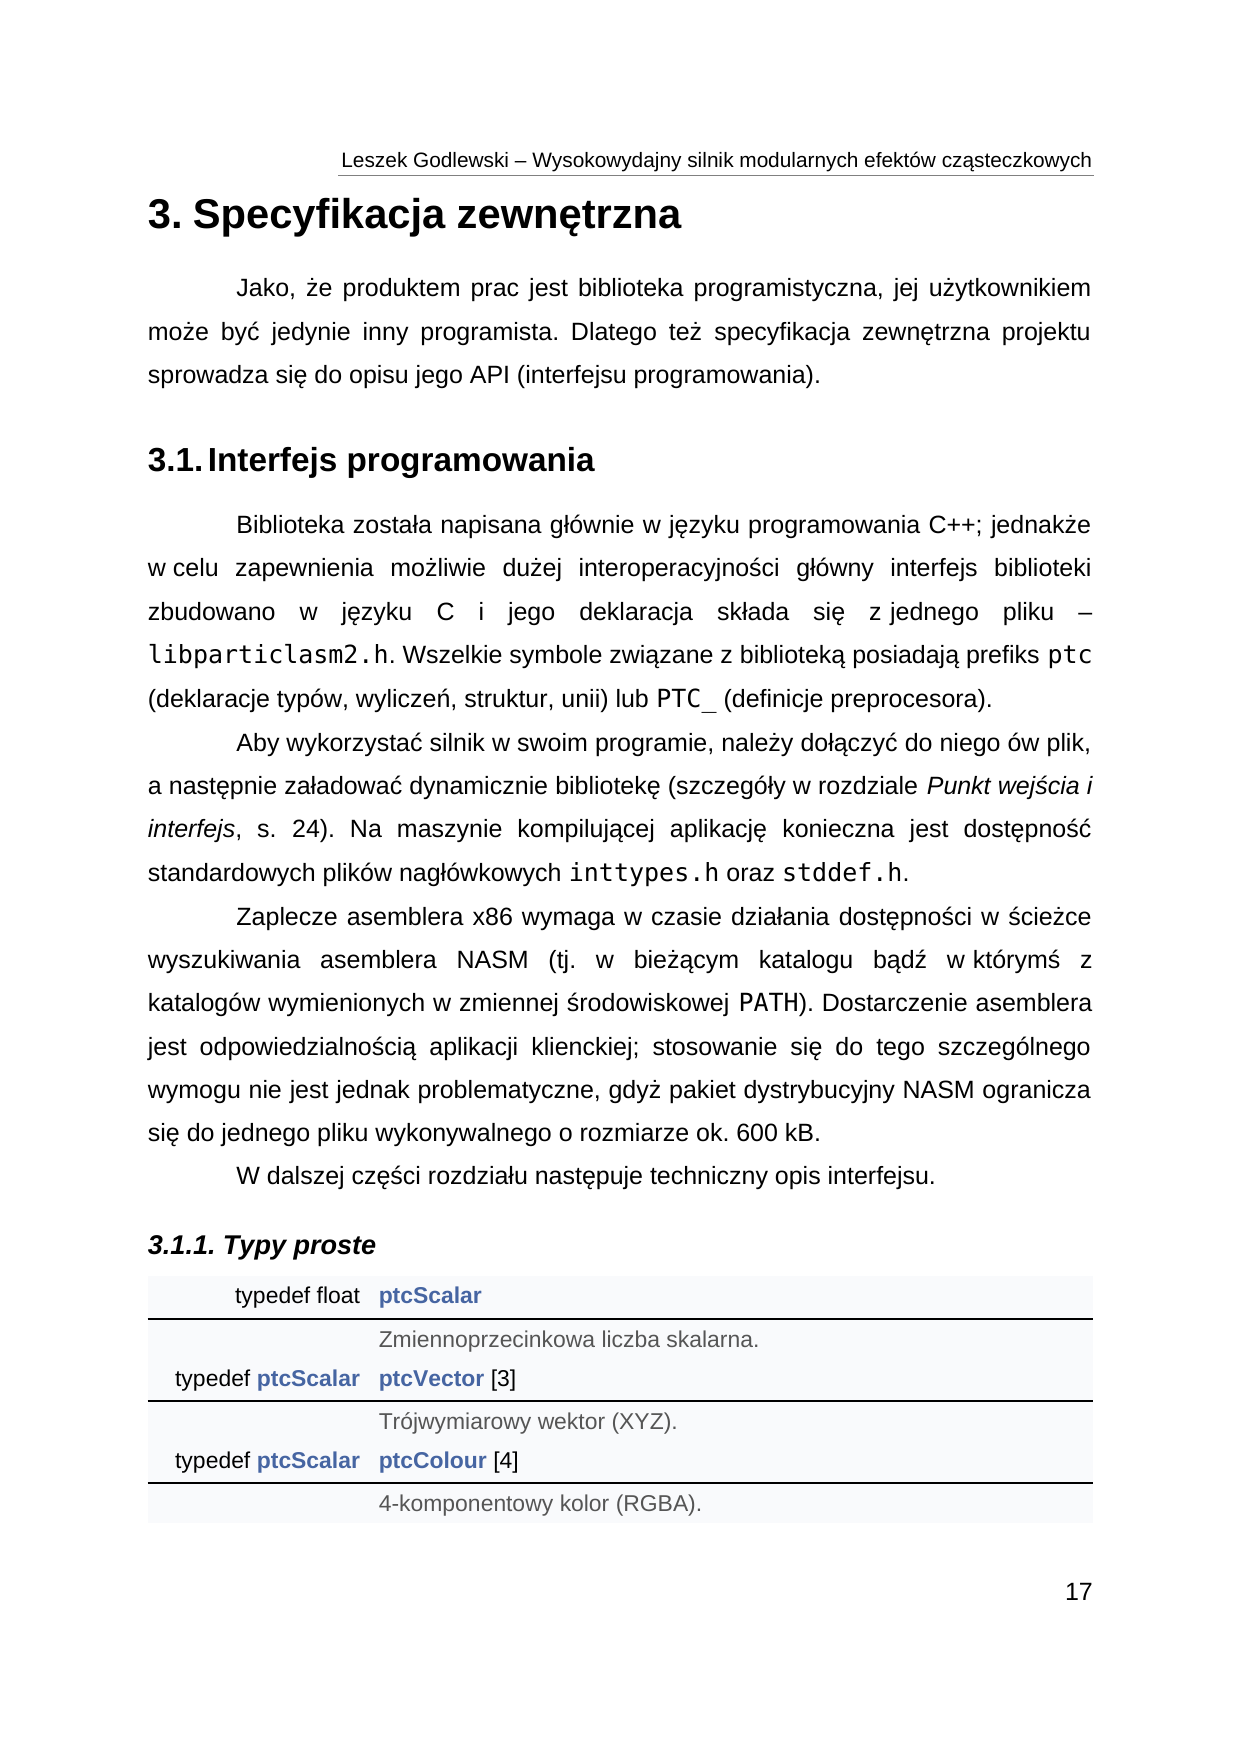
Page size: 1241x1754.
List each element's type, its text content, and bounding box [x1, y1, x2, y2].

table_cell ptcColour [4] [372, 1441, 1093, 1482]
text Jako, że produktem prac jest biblioteka programistyczna, jej użytkownikiem może być jedynie inny programista. Dlatego też specyfikacja zewnętrzna projektu sprowadza się do opisu jego API (interfejsu programowania). [148, 273, 1092, 388]
table_cell typedef ptcScalar [148, 1358, 372, 1400]
text Biblioteka została napisana głównie w języku programowania C++; jednakże w celu zapewnienia możliwie dużej interoperacyjności główny interfejs biblioteki zbudowano w języku C i jego deklaracja składa się z jednego pliku – libparticlasm2.h. Wszelkie symbole związane z biblioteką posiadają prefiks ptc (deklaracje typów, wyliczeń, struktur, unii) lub PTC_ (definicje preprocesora). [148, 510, 1092, 713]
table_cell 4-komponentowy kolor (RGBA). [372, 1484, 1093, 1523]
table_cell Zmiennoprzecinkowa liczba skalarna. [372, 1320, 1093, 1358]
table_cell typedef ptcScalar [148, 1441, 372, 1482]
table_header typedef float [148, 1276, 372, 1318]
subtitle Typy proste [148, 1229, 1092, 1261]
table_cell ptcVector [3] [372, 1358, 1093, 1400]
text W dalszej części rozdziału następuje techniczny opis interfejsu. [148, 1161, 1092, 1190]
text Zaplecze asemblera x86 wymaga w czasie działania dostępności w ścieżce wyszukiwania asemblera NASM (tj. w bieżącym katalogu bądź w którymś z katalogów wymienionych w zmiennej środowiskowej PATH). Dostarczenie asemblera jest odpowiedzialnością aplikacji klienckiej; stosowanie się do tego szczególnego wymogu nie jest jednak problematyczne, gdyż pakiet dystrybucyjny NASM ogranicza się do jednego pliku wykonywalnego o rozmiarze ok. 600 kB. [148, 902, 1092, 1147]
table_cell [148, 1484, 372, 1523]
subtitle Specyfikacja zewnętrzna [148, 189, 1092, 237]
table_cell [148, 1320, 372, 1358]
table_cell Trójwymiarowy wektor (XYZ). [372, 1402, 1093, 1441]
subtitle Interfejs programowania [148, 440, 1092, 479]
table_header ptcScalar [372, 1276, 1093, 1318]
text Aby wykorzystać silnik w swoim programie, należy dołączyć do niego ów plik, a następnie załadować dynamicznie bibliotekę (szczegóły w rozdziale Punkt wejścia i interfejs, s. 24). Na maszynie kompilującej aplikację konieczna jest dostępność standardowych plików nagłówkowych inttypes.h oraz stddef.h. [148, 728, 1092, 887]
table_cell [148, 1402, 372, 1441]
